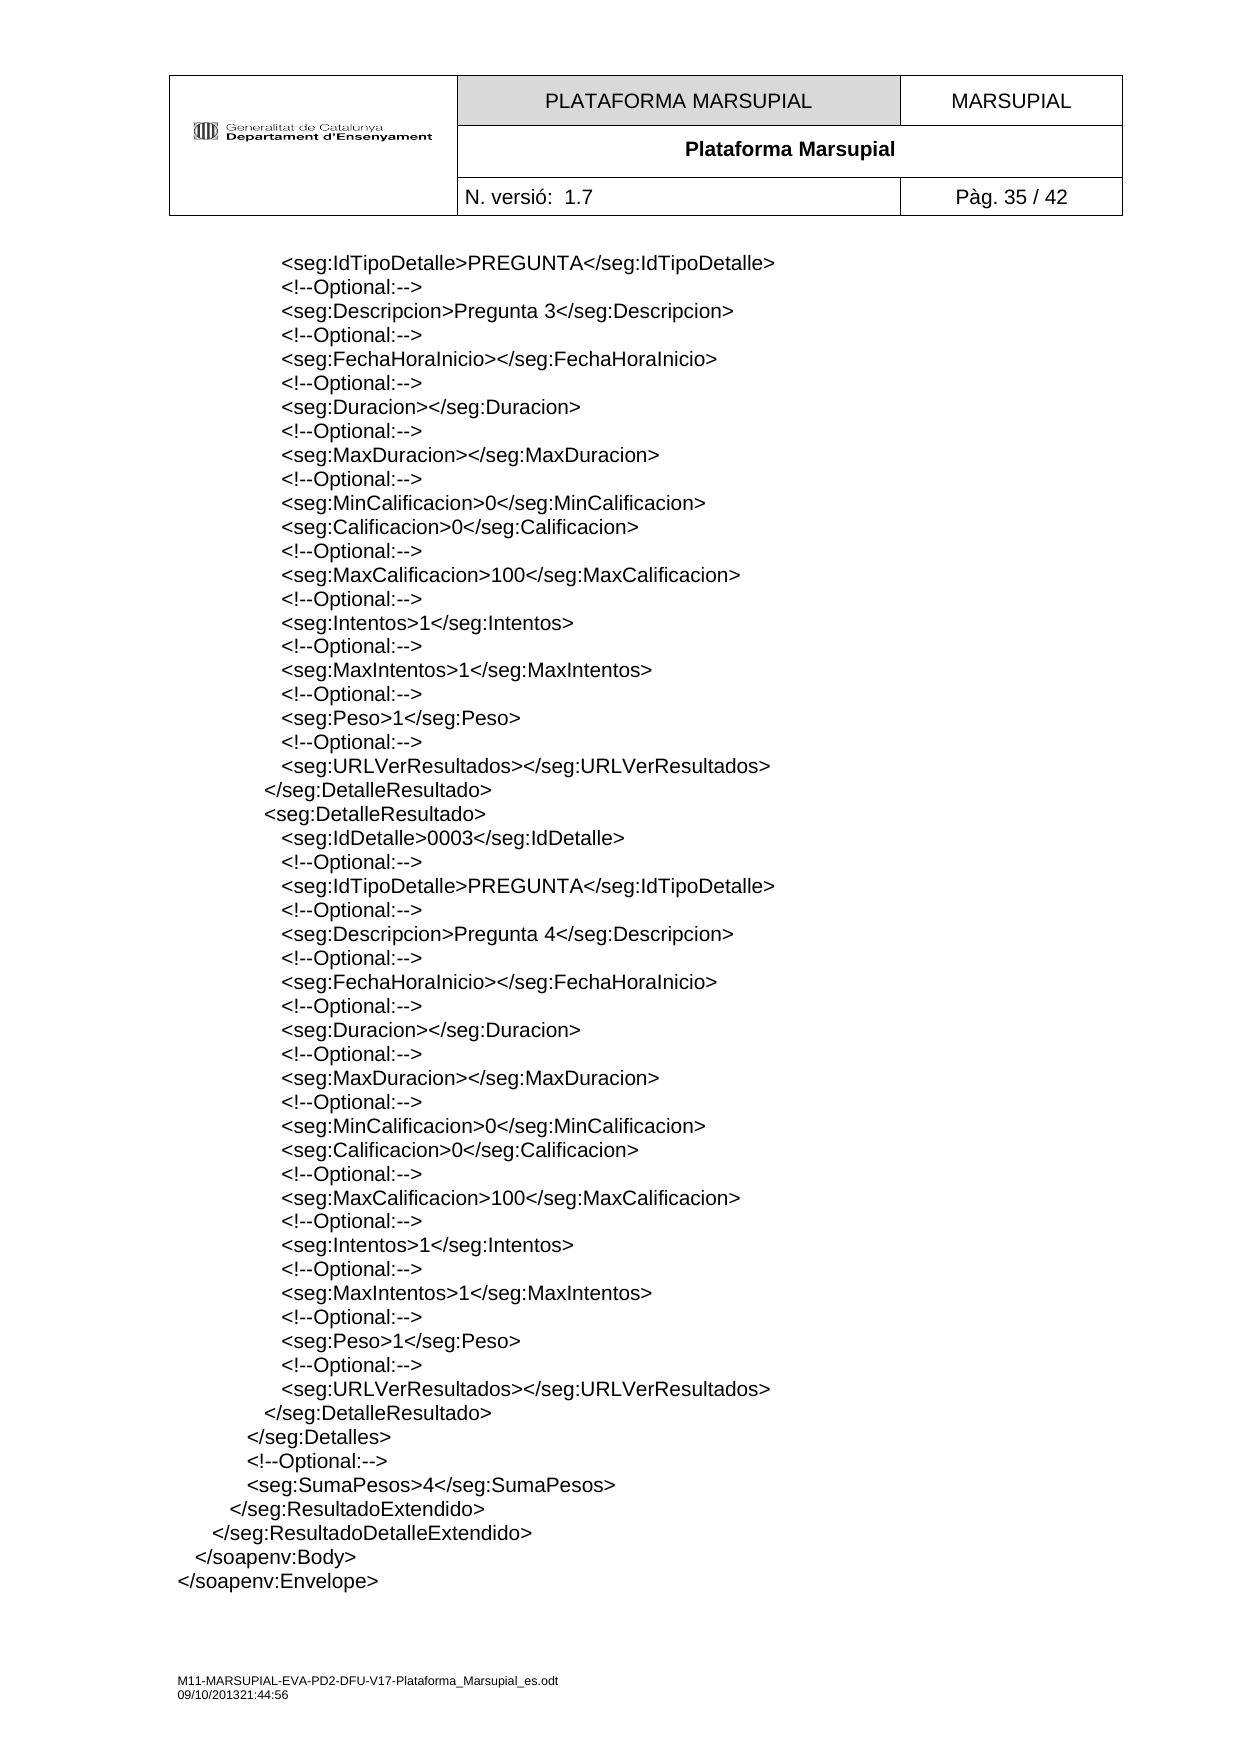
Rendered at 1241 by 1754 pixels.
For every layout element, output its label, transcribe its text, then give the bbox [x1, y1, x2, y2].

text <seg:MaxCalificacion>100</seg:MaxCalificacion> [177, 1185, 1122, 1209]
text <seg:DetalleResultado> [177, 802, 1122, 826]
text <!--Optional:--> [177, 467, 1122, 491]
text <seg:Duracion></seg:Duracion> [177, 1018, 1122, 1042]
text <seg:IdTipoDetalle>PREGUNTA</seg:IdTipoDetalle> [177, 874, 1122, 898]
text <!--Optional:--> [177, 1042, 1122, 1066]
text </seg:Detalles> [177, 1425, 1122, 1449]
text <!--Optional:--> [177, 419, 1122, 443]
text <seg:MaxDuracion></seg:MaxDuracion> [177, 443, 1122, 467]
text <seg:IdTipoDetalle>PREGUNTA</seg:IdTipoDetalle> [177, 251, 1122, 275]
text <!--Optional:--> [177, 682, 1122, 706]
text <seg:Intentos>1</seg:Intentos> [177, 1233, 1122, 1257]
text <seg:FechaHoraInicio></seg:FechaHoraInicio> [177, 970, 1122, 994]
text <!--Optional:--> [177, 850, 1122, 874]
text </seg:DetalleResultado> [177, 1401, 1122, 1425]
text <!--Optional:--> [177, 538, 1122, 562]
text <!--Optional:--> [177, 994, 1122, 1018]
text <!--Optional:--> [177, 586, 1122, 610]
text </seg:DetalleResultado> [177, 778, 1122, 802]
text <!--Optional:--> [177, 1089, 1122, 1113]
text <seg:IdDetalle>0003</seg:IdDetalle> [177, 826, 1122, 850]
text <!--Optional:--> [177, 1449, 1122, 1473]
text <seg:Calificacion>0</seg:Calificacion> [177, 514, 1122, 538]
text <seg:Calificacion>0</seg:Calificacion> [177, 1137, 1122, 1161]
text <!--Optional:--> [177, 371, 1122, 395]
text <seg:Descripcion>Pregunta 3</seg:Descripcion> [177, 299, 1122, 323]
text <seg:URLVerResultados></seg:URLVerResultados> [177, 754, 1122, 778]
text <seg:MaxCalificacion>100</seg:MaxCalificacion> [177, 562, 1122, 586]
text <seg:Descripcion>Pregunta 4</seg:Descripcion> [177, 922, 1122, 946]
text <!--Optional:--> [177, 1353, 1122, 1377]
text <!--Optional:--> [177, 1161, 1122, 1185]
text </seg:ResultadoDetalleExtendido> [177, 1521, 1122, 1545]
text <seg:MaxDuracion></seg:MaxDuracion> [177, 1066, 1122, 1089]
text <!--Optional:--> [177, 634, 1122, 658]
text <!--Optional:--> [177, 1209, 1122, 1233]
text <seg:URLVerResultados></seg:URLVerResultados> [177, 1377, 1122, 1401]
text <seg:MinCalificacion>0</seg:MinCalificacion> [177, 491, 1122, 514]
text <seg:MinCalificacion>0</seg:MinCalificacion> [177, 1113, 1122, 1137]
text <!--Optional:--> [177, 898, 1122, 922]
text <seg:MaxIntentos>1</seg:MaxIntentos> [177, 658, 1122, 682]
text <seg:Duracion></seg:Duracion> [177, 395, 1122, 419]
text <seg:SumaPesos>4</seg:SumaPesos> [177, 1473, 1122, 1497]
text <!--Optional:--> [177, 1257, 1122, 1281]
text <!--Optional:--> [177, 275, 1122, 299]
text </soapenv:Body> [177, 1545, 1122, 1569]
text <seg:Intentos>1</seg:Intentos> [177, 610, 1122, 634]
text <!--Optional:--> [177, 946, 1122, 970]
text <seg:Peso>1</seg:Peso> [177, 706, 1122, 730]
text <!--Optional:--> [177, 323, 1122, 347]
text <seg:Peso>1</seg:Peso> [177, 1329, 1122, 1353]
text </soapenv:Envelope> [177, 1569, 1122, 1593]
text <seg:FechaHoraInicio></seg:FechaHoraInicio> [177, 347, 1122, 371]
text <seg:MaxIntentos>1</seg:MaxIntentos> [177, 1281, 1122, 1305]
text <!--Optional:--> [177, 730, 1122, 754]
text <!--Optional:--> [177, 1305, 1122, 1329]
text </seg:ResultadoExtendido> [177, 1497, 1122, 1521]
